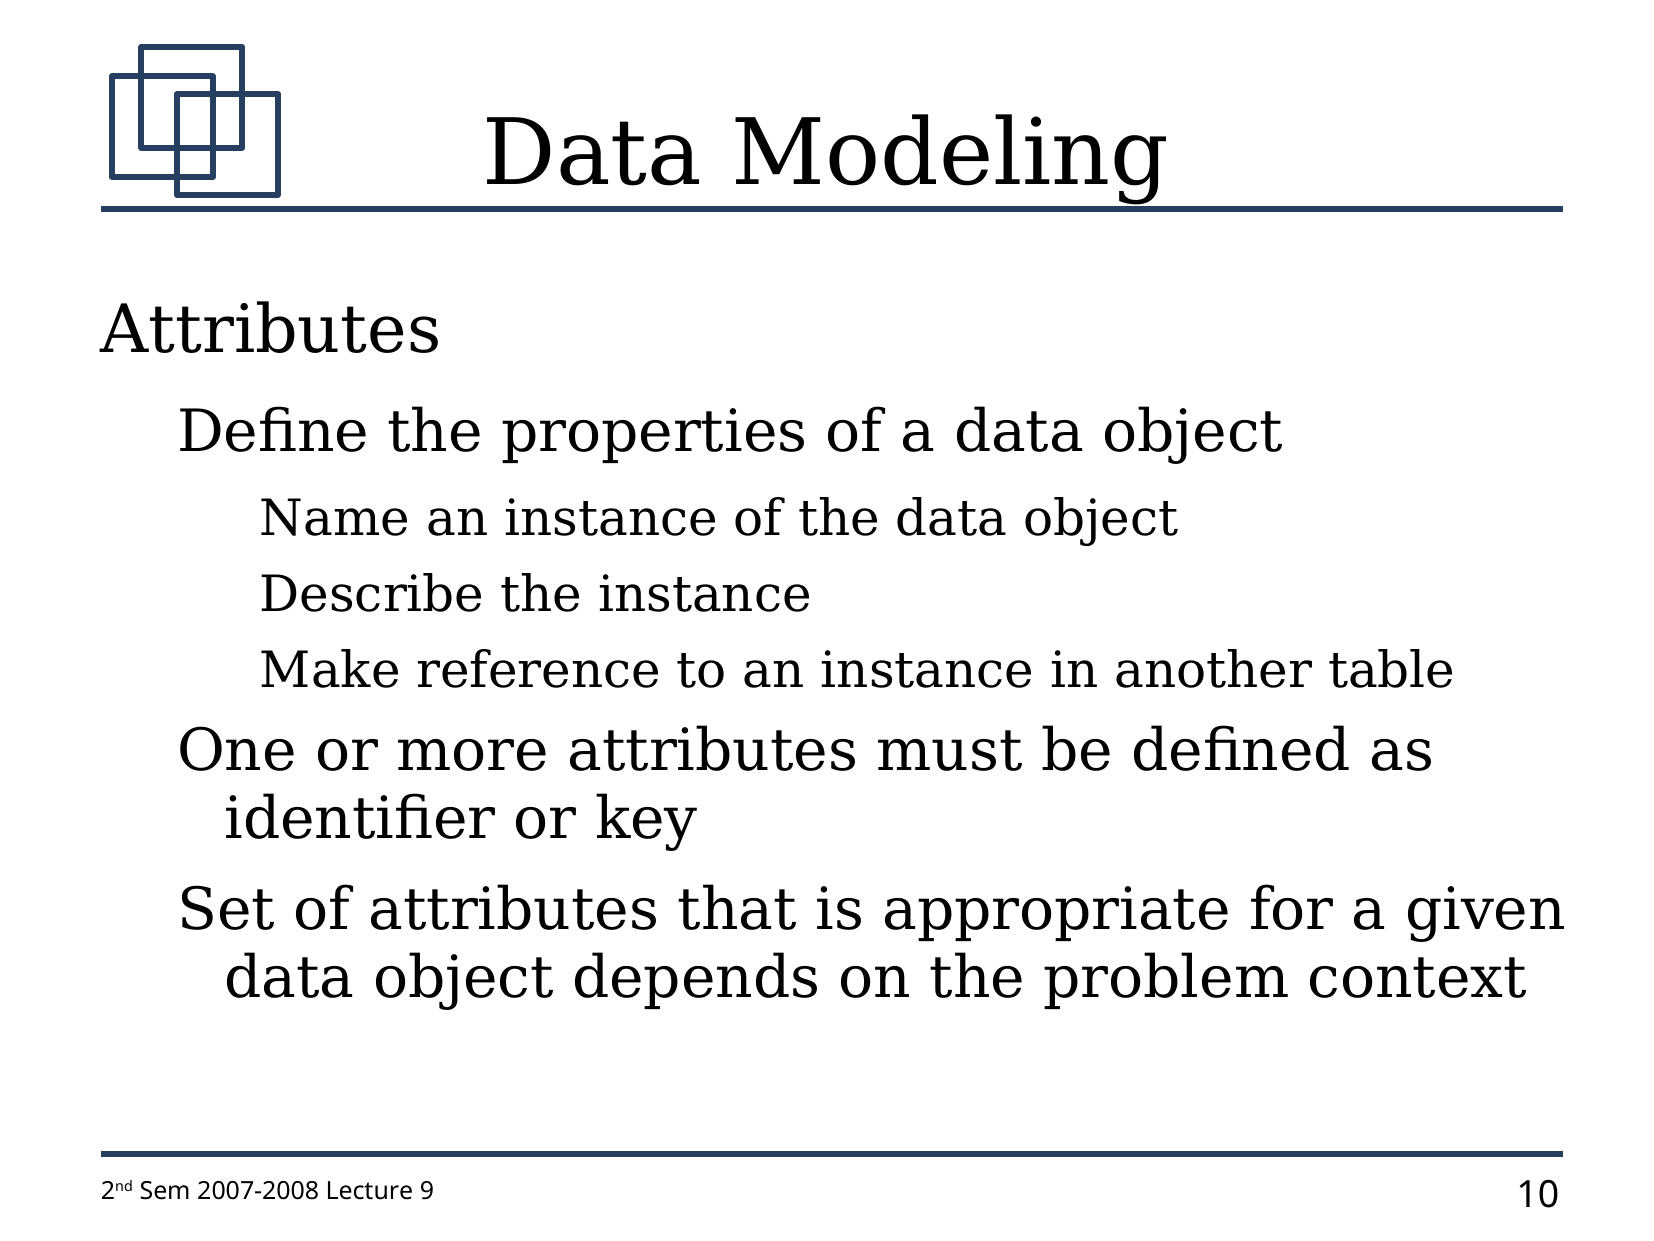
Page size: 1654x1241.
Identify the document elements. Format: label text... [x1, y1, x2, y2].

list Attributes Define the properties of a data object Name an instance of the data object Describe the instance Make reference to an instance in another table One or more attributes must be defined as identifier or key Set of attributes that is appropriate for a given data object depends on the problem context [82, 290, 1571, 1109]
title Data Modeling [82, 49, 1571, 257]
